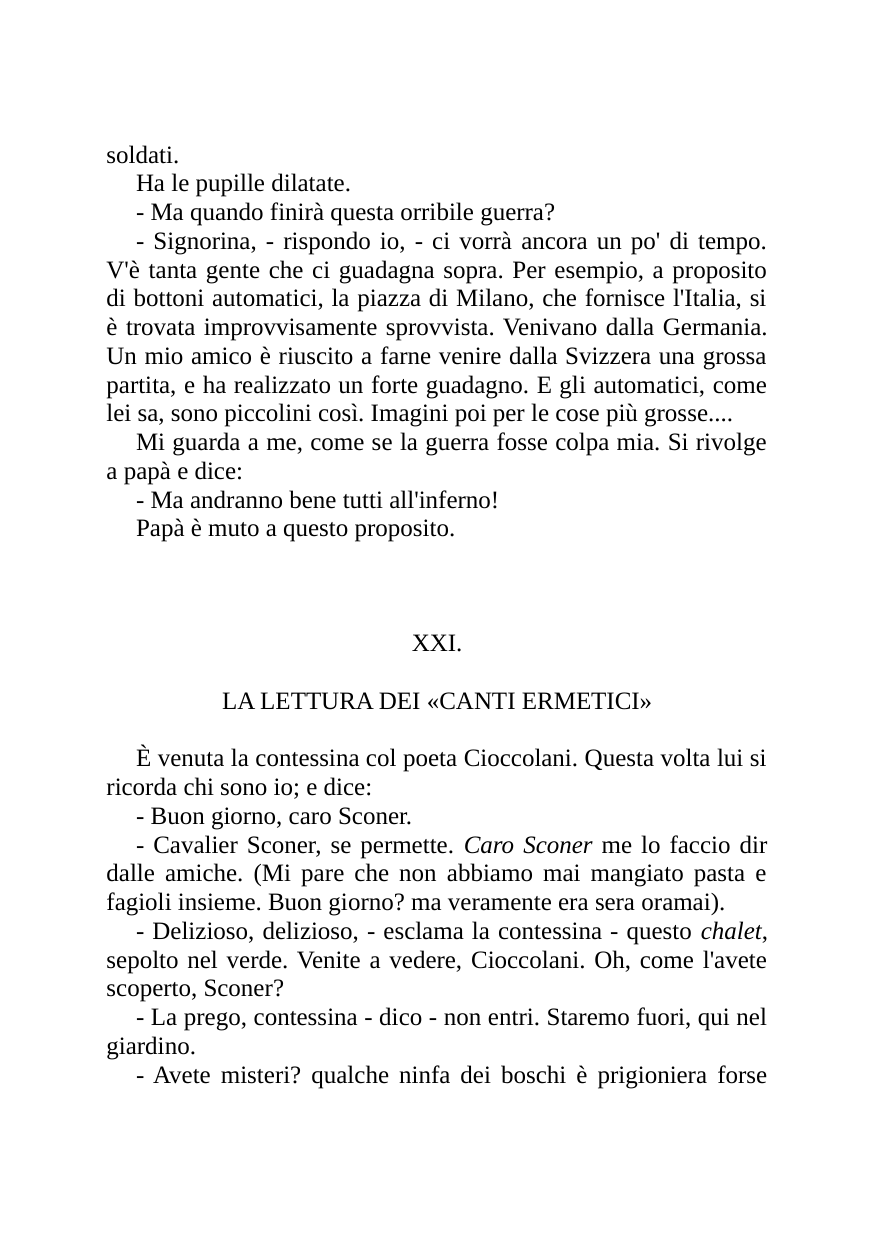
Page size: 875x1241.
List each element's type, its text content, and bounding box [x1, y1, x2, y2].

text - Avete misteri? qualche ninfa dei boschi è prigioniera forse [106, 1060, 768, 1088]
text - Buon giorno, caro Sconer. [106, 801, 768, 830]
text Mi guarda a me, come se la guerra fosse colpa mia. Si rivolge a papà e dice: [106, 427, 768, 485]
text - Cavalier Sconer, se permette. Caro Sconer me lo faccio dir dalle amiche. (Mi pare che non abbiamo mai mangiato pasta e fagioli insieme. Buon giorno? ma veramente era sera oramai). [106, 830, 768, 916]
text XXI. [106, 628, 768, 657]
text - Signorina, - rispondo io, - ci vorrà ancora un po' di tempo. V'è tanta gente che ci guadagna sopra. Per esempio, a proposito di bottoni automatici, la piazza di Milano, che fornisce l'Italia, si è trovata improvvisamente sprovvista. Venivano dalla Germania. Un mio amico è riuscito a farne venire dalla Svizzera una grossa partita, e ha realizzato un forte guadagno. E gli automatici, come lei sa, sono piccolini così. Imagini poi per le cose più grosse.... [106, 226, 768, 427]
text Ha le pupille dilatate. [106, 168, 768, 197]
text soldati. [106, 140, 768, 168]
text - Delizioso, delizioso, - esclama la contessina - questo chalet, sepolto nel verde. Venite a vedere, Cioccolani. Oh, come l'avete scoperto, Sconer? [106, 916, 768, 1002]
text - La prego, contessina - dico - non entri. Staremo fuori, qui nel giardino. [106, 1002, 768, 1060]
text - Ma quando finirà questa orribile guerra? [106, 197, 768, 226]
text LA LETTURA DEI «CANTI ERMETICI» [106, 686, 768, 715]
text Papà è muto a questo proposito. [106, 513, 768, 542]
text È venuta la contessina col poeta Cioccolani. Questa volta lui si ricorda chi sono io; e dice: [106, 743, 768, 801]
text - Ma andranno bene tutti all'inferno! [106, 485, 768, 513]
